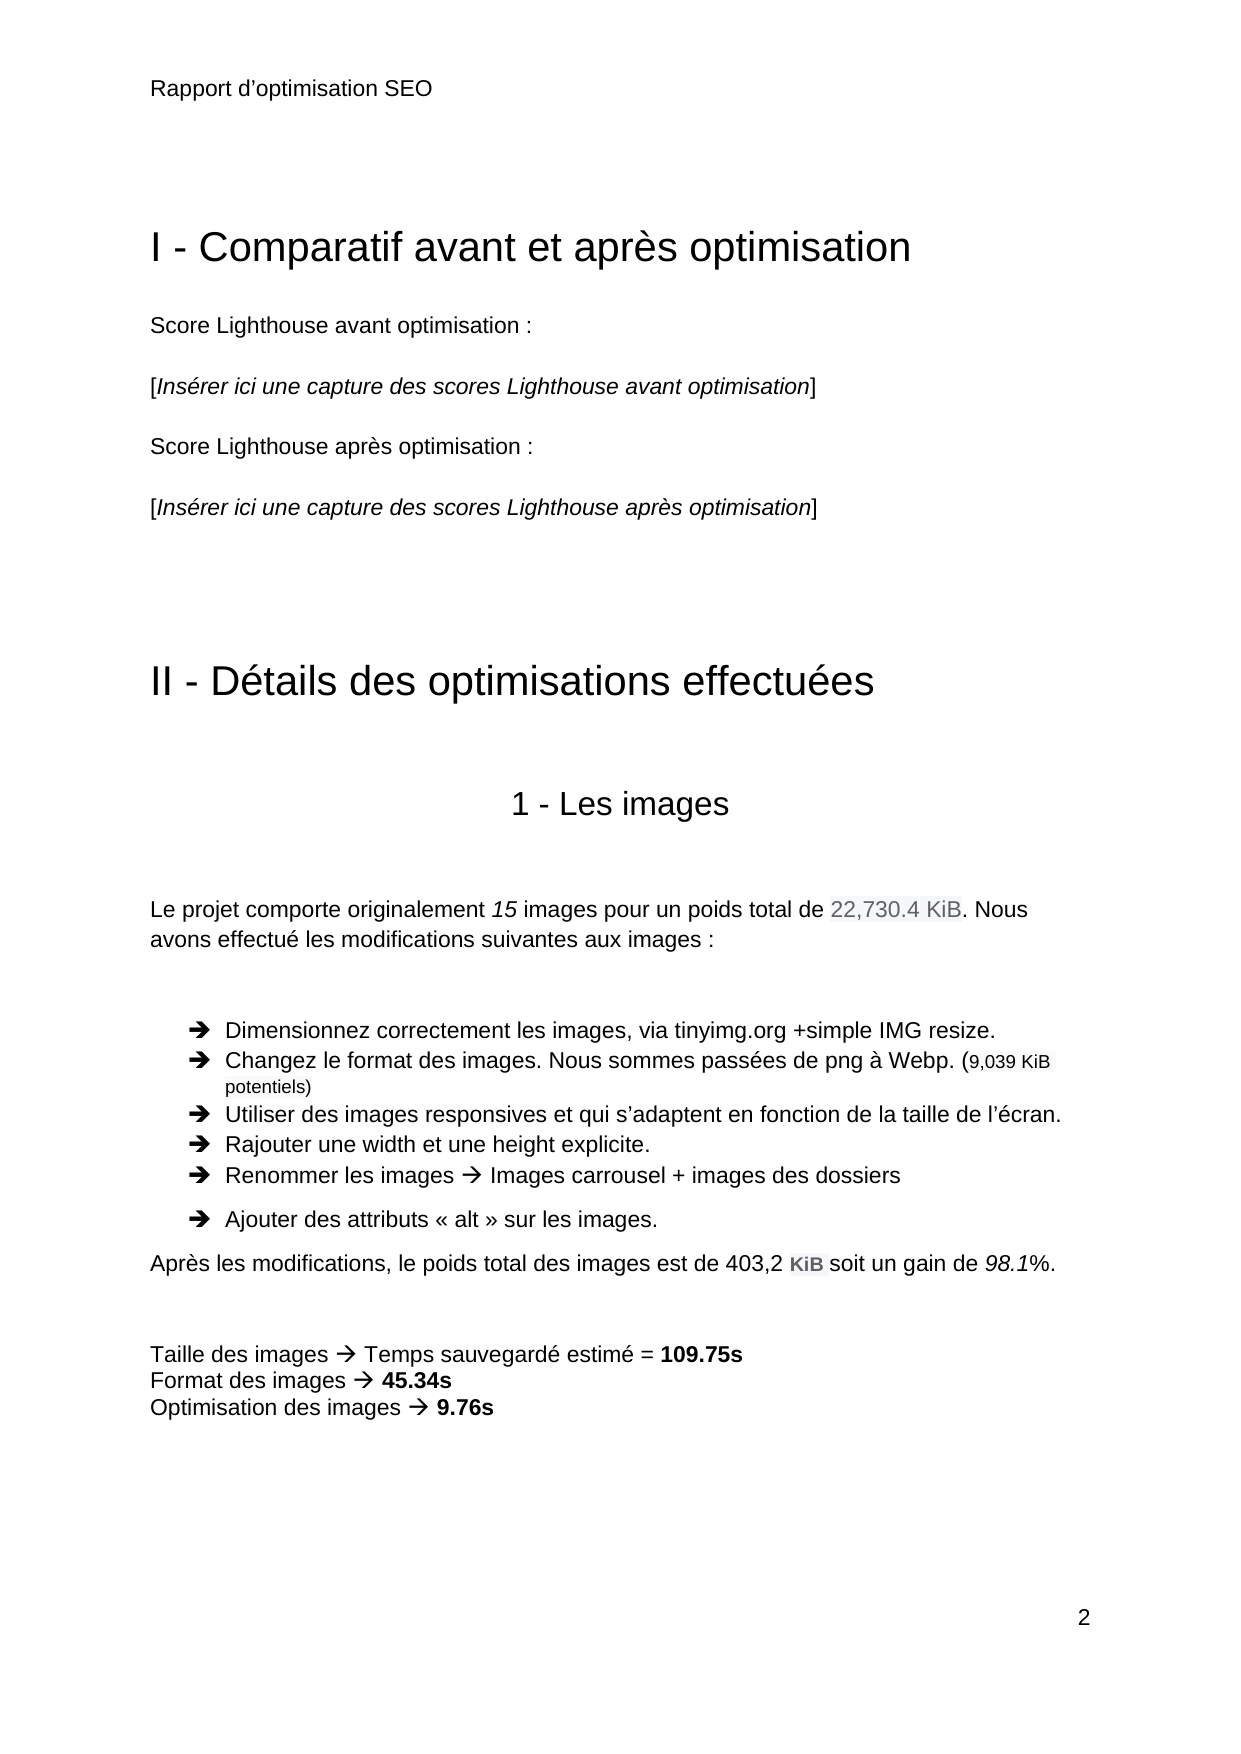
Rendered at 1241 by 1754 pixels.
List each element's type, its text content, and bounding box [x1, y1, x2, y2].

text Score Lighthouse après optimisation : [150, 433, 1090, 460]
list Changez le format des images. Nous sommes passées de png à Webp. (9,039 KiB potentiels) [187, 1047, 1090, 1098]
list Rajouter une width et une height explicite. [187, 1131, 1090, 1158]
text [Insérer ici une capture des scores Lighthouse après optimisation] [150, 494, 1090, 520]
text Score Lighthouse avant optimisation : [150, 312, 1090, 339]
list Ajouter des attributs « alt » sur les images. [187, 1206, 1090, 1232]
subtitle II - Détails des optimisations effectuées [150, 656, 1090, 704]
list Utiliser des images responsives et qui s’adaptent en fonction de la taille de l’écran. [187, 1101, 1090, 1127]
list Dimensionnez correctement les images, via tinyimg.org +simple IMG resize. [187, 1017, 1090, 1043]
list Renommer les images  Images carrousel + images des dossiers [187, 1162, 1090, 1188]
text [Insérer ici une capture des scores Lighthouse avant optimisation] [150, 373, 1090, 399]
subtitle I - Comparatif avant et après optimisation [150, 222, 1090, 270]
subtitle 1 - Les images [150, 784, 1090, 823]
text Le projet comporte originalement 15 images pour un poids total de 22,730.4 KiB. Nous avons effectué les modifications suivantes aux images : [150, 896, 1090, 952]
text Taille des images  Temps sauvegardé estimé = 109.75s [150, 1341, 1090, 1367]
text Format des images  45.34s [150, 1367, 1090, 1393]
text Après les modifications, le poids total des images est de 403,2 KiB soit un gain de 98.1%. [150, 1250, 1090, 1276]
text Optimisation des images  9.76s [150, 1393, 1090, 1420]
